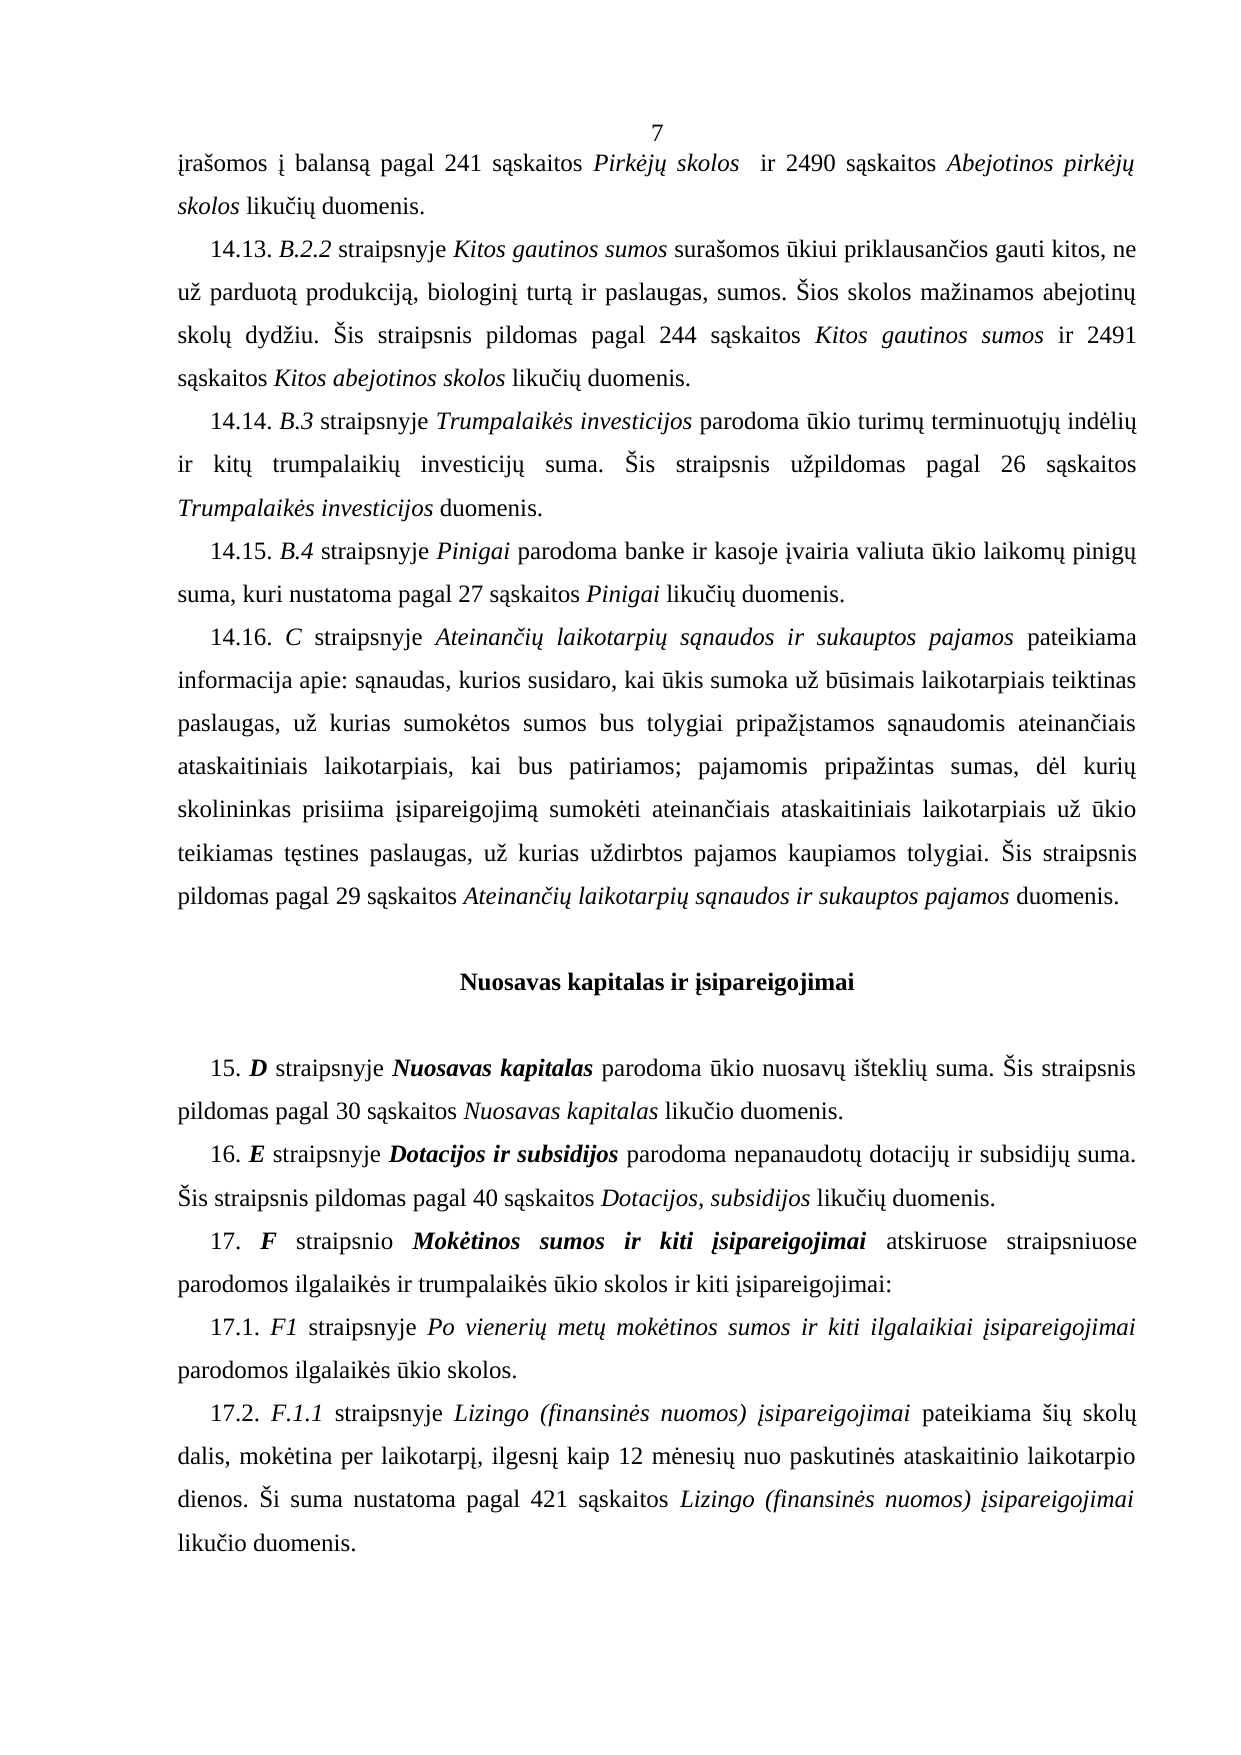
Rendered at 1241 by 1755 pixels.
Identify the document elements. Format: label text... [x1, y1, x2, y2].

text 15. D straipsnyje Nuosavas kapitalas parodoma ūkio nuosavų išteklių suma. Šis straipsnis pildomas pagal 30 sąskaitos Nuosavas kapitalas likučio duomenis. [177, 1053, 1137, 1125]
text 17.2. F.1.1 straipsnyje Lizingo (finansinės nuomos) įsipareigojimai pateikiama šių skolų dalis, mokėtina per laikotarpį, ilgesnį kaip 12 mėnesių nuo paskutinės ataskaitinio laikotarpio dienos. Ši suma nustatoma pagal 421 sąskaitos Lizingo (finansinės nuomos) įsipareigojimai likučio duomenis. [177, 1398, 1137, 1556]
text 16. E straipsnyje Dotacijos ir subsidijos parodoma nepanaudotų dotacijų ir subsidijų suma. Šis straipsnis pildomas pagal 40 sąskaitos Dotacijos, subsidijos likučių duomenis. [177, 1139, 1137, 1211]
text 14.15. B.4 straipsnyje Pinigai parodoma banke ir kasoje įvairia valiuta ūkio laikomų pinigų suma, kuri nustatoma pagal 27 sąskaitos Pinigai likučių duomenis. [177, 536, 1137, 608]
text 14.14. B.3 straipsnyje Trumpalaikės investicijos parodoma ūkio turimų terminuotųjų indėlių ir kitų trumpalaikių investicijų suma. Šis straipsnis užpildomas pagal 26 sąskaitos Trumpalaikės investicijos duomenis. [177, 406, 1137, 521]
text 14.16. C straipsnyje Ateinančių laikotarpių sąnaudos ir sukauptos pajamos pateikiama informacija apie: sąnaudas, kurios susidaro, kai ūkis sumoka už būsimais laikotarpiais teiktinas paslaugas, už kurias sumokėtos sumos bus tolygiai pripažįstamos sąnaudomis ateinančiais ataskaitiniais laikotarpiais, kai bus patiriamos; pajamomis pripažintas sumas, dėl kurių skolininkas prisiima įsipareigojimą sumokėti ateinančiais ataskaitiniais laikotarpiais už ūkio teikiamas tęstines paslaugas, už kurias uždirbtos pajamos kaupiamos tolygiai. Šis straipsnis pildomas pagal 29 sąskaitos Ateinančių laikotarpių sąnaudos ir sukauptos pajamos duomenis. [177, 622, 1137, 909]
text 14.13. B.2.2 straipsnyje Kitos gautinos sumos surašomos ūkiui priklausančios gauti kitos, ne už parduotą produkciją, biologinį turtą ir paslaugas, sumos. Šios skolos mažinamos abejotinų skolų dydžiu. Šis straipsnis pildomas pagal 244 sąskaitos Kitos gautinos sumos ir 2491 sąskaitos Kitos abejotinos skolos likučių duomenis. [177, 234, 1137, 392]
text Nuosavas kapitalas ir įsipareigojimai [177, 967, 1137, 996]
text 17.1. F1 straipsnyje Po vienerių metų mokėtinos sumos ir kiti ilgalaikiai įsipareigojimai parodomos ilgalaikės ūkio skolos. [177, 1312, 1137, 1384]
text įrašomos į balansą pagal 241 sąskaitos Pirkėjų skolos ir 2490 sąskaitos Abejotinos pirkėjų skolos likučių duomenis. [177, 148, 1137, 219]
text 17. F straipsnio Mokėtinos sumos ir kiti įsipareigojimai atskiruose straipsniuose parodomos ilgalaikės ir trumpalaikės ūkio skolos ir kiti įsipareigojimai: [177, 1226, 1137, 1298]
